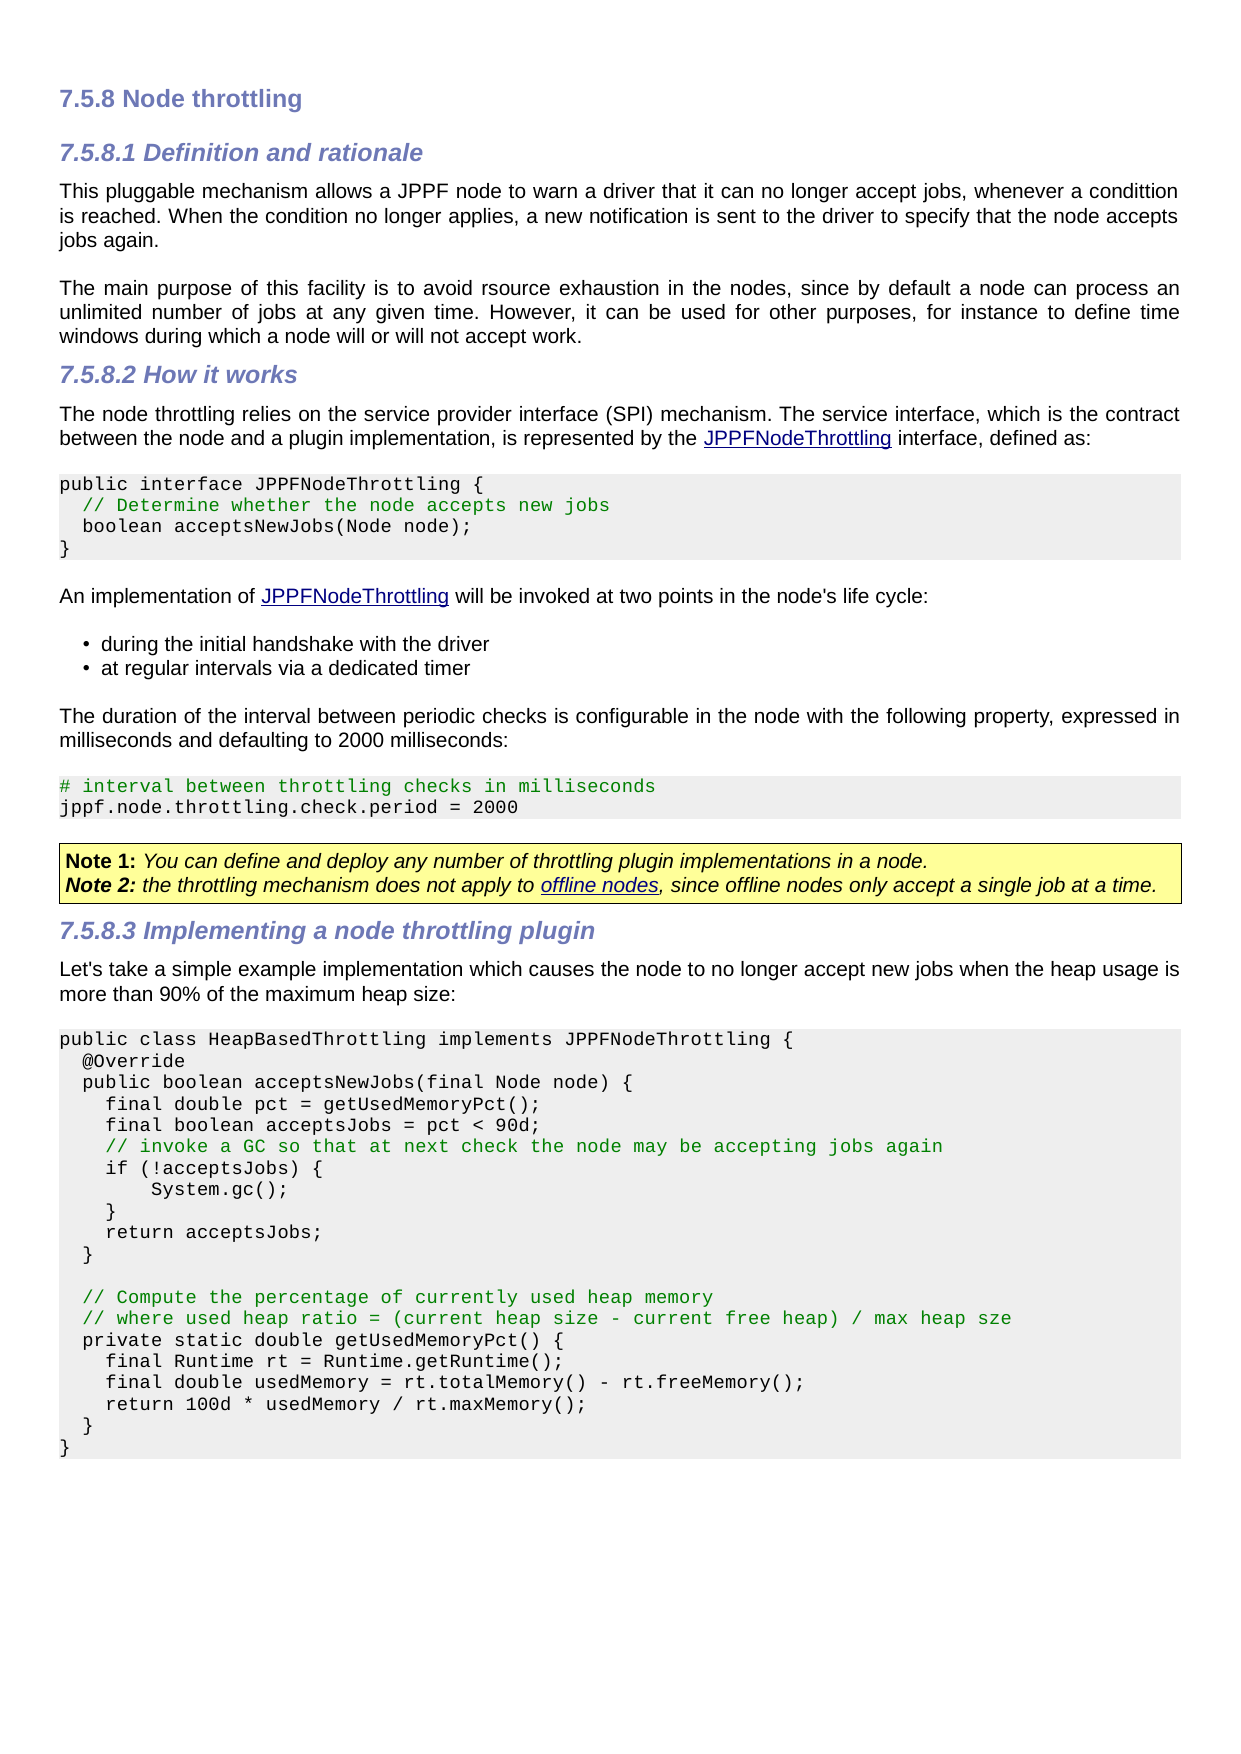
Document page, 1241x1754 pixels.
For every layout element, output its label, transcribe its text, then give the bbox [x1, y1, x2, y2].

text The duration of the interval between periodic checks is configurable in the node with the following property, expressed in milliseconds and defaulting to 2000 milliseconds: [59, 704, 1181, 752]
subtitle Node throttling [59, 84, 1181, 113]
text } [59, 1201, 1181, 1223]
text public interface JPPFNodeThrottling { [59, 474, 1181, 495]
text boolean acceptsNewJobs(Node node); [59, 517, 1181, 538]
text final double pct = getUsedMemoryPct(); [59, 1094, 1181, 1115]
text The main purpose of this facility is to avoid rsource exhaustion in the nodes, since by default a node can process an unlimited number of jobs at any given time. However, it can be used for other purposes, for instance to define time windows during which a node will or will not accept work. [59, 276, 1181, 348]
text Note 2: the throttling mechanism does not apply to offline nodes, since offline nodes only accept a single job at a time. [60, 867, 1181, 903]
text final double usedMemory = rt.totalMemory() - rt.freeMemory(); [59, 1373, 1181, 1394]
list at regular intervals via a dedicated timer [83, 656, 1181, 680]
text public class HeapBasedThrottling implements JPPFNodeThrottling { [59, 1029, 1181, 1051]
text final boolean acceptsJobs = pct < 90d; [59, 1115, 1181, 1137]
text System.gc(); [59, 1180, 1181, 1201]
text jppf.node.throttling.check.period = 2000 [59, 798, 1181, 819]
text @Override [59, 1051, 1181, 1072]
text return acceptsJobs; [59, 1223, 1181, 1244]
text An implementation of JPPFNodeThrottling will be invoked at two points in the node's life cycle: [59, 584, 1181, 608]
text } [59, 538, 1181, 560]
text // Determine whether the node accepts new jobs [59, 495, 1181, 517]
text // where used heap ratio = (current heap size - current free heap) / max heap sze [59, 1308, 1181, 1330]
text Note 1: You can define and deploy any number of throttling plugin implementations in a node. [60, 844, 1181, 867]
text } [59, 1416, 1181, 1437]
text private static double getUsedMemoryPct() { [59, 1330, 1181, 1351]
subtitle Definition and rationale [59, 138, 1181, 167]
text } [59, 1244, 1181, 1266]
text Let's take a simple example implementation which causes the node to no longer accept new jobs when the heap usage is more than 90% of the maximum heap size: [59, 957, 1181, 1006]
text public boolean acceptsNewJobs(final Node node) { [59, 1072, 1181, 1094]
subtitle How it works [59, 360, 1181, 389]
text if (!acceptsJobs) { [59, 1158, 1181, 1180]
text The node throttling relies on the service provider interface (SPI) mechanism. The service interface, which is the contract between the node and a plugin implementation, is represented by the JPPFNodeThrottling interface, defined as: [59, 402, 1181, 450]
text return 100d * usedMemory / rt.maxMemory(); [59, 1394, 1181, 1416]
text // Compute the percentage of currently used heap memory [59, 1287, 1181, 1308]
text # interval between throttling checks in milliseconds [59, 776, 1181, 798]
text This pluggable mechanism allows a JPPF node to warn a driver that it can no longer accept jobs, whenever a condittion is reached. When the condition no longer applies, a new notification is sent to the driver to specify that the node accepts jobs again. [59, 179, 1181, 252]
text final Runtime rt = Runtime.getRuntime(); [59, 1351, 1181, 1373]
text } [59, 1437, 1181, 1459]
subtitle Implementing a node throttling plugin [59, 916, 1181, 945]
list during the initial handshake with the driver [83, 632, 1181, 656]
text // invoke a GC so that at next check the node may be accepting jobs again [59, 1137, 1181, 1158]
